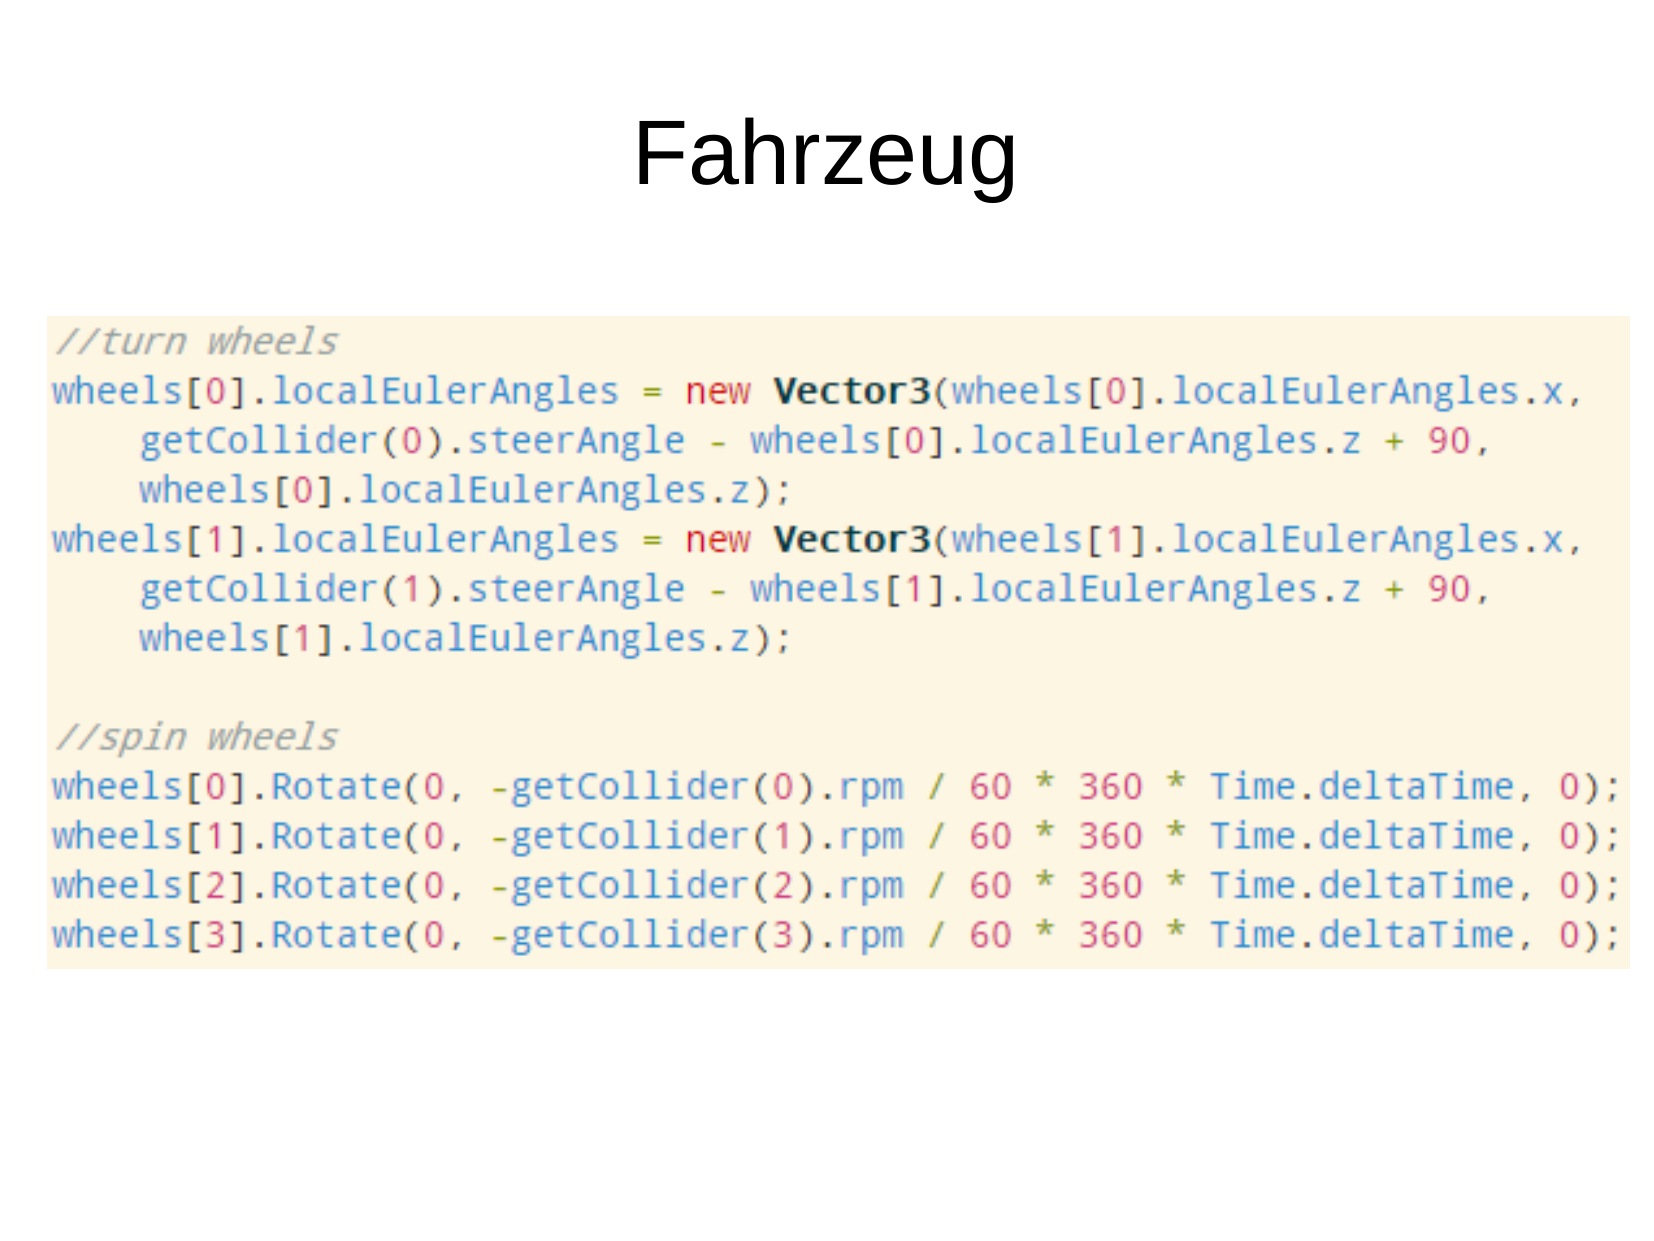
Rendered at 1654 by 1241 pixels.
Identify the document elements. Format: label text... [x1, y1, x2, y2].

title Fahrzeug [82, 49, 1571, 257]
picture [47, 316, 1630, 969]
